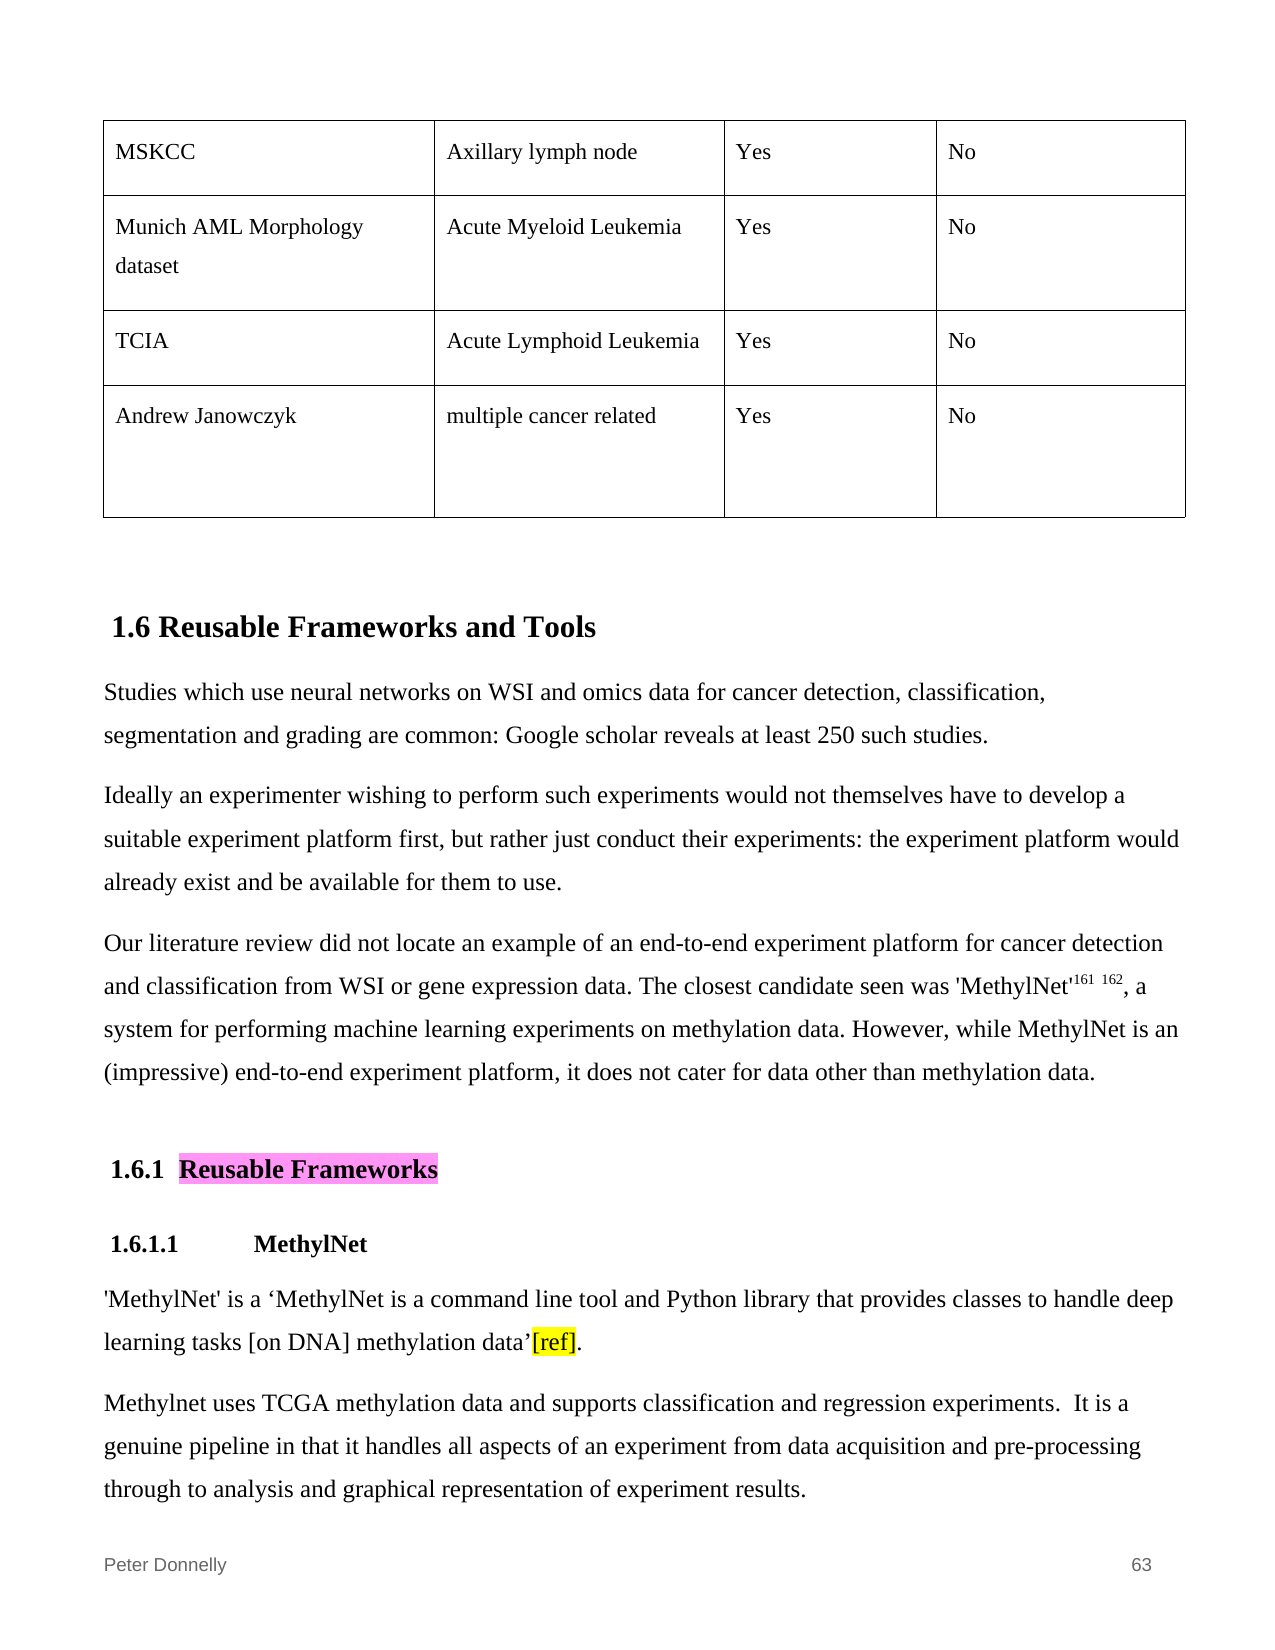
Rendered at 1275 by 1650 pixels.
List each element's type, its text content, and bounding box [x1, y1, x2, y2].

table_cell No [937, 196, 1185, 309]
table_cell Yes [725, 311, 936, 384]
table_cell Munich AML Morphology dataset [104, 196, 434, 309]
table_cell No [937, 311, 1185, 384]
table_cell multiple cancer related [435, 386, 724, 517]
text 'MethylNet' is a ‘MethylNet is a command line tool and Python library that provides classes to handle deep learning tasks [on DNA] methylation data’[ref]. [103, 1284, 1181, 1356]
table_cell TCIA [104, 311, 434, 384]
table_cell Yes [725, 196, 936, 309]
table_cell Acute Lymphoid Leukemia [435, 311, 724, 384]
subtitle Reusable Frameworks [103, 1153, 1181, 1184]
table_cell MSKCC [104, 121, 434, 195]
text Our literature review did not locate an example of an end-to-end experiment platform for cancer detection and classification from WSI or gene expression data. The closest candidate seen was 'MethylNet' , a system for performing machine learning experiments on methylation data. However, while MethylNet is an (impressive) end-to-end experiment platform, it does not cater for data other than methylation data. [103, 928, 1181, 1086]
subtitle MethylNet [103, 1229, 1181, 1257]
table_cell No [937, 386, 1185, 517]
table_cell Acute Myeloid Leukemia [435, 196, 724, 309]
subtitle Reusable Frameworks and Tools [103, 608, 1181, 644]
table_cell No [937, 121, 1185, 195]
table_cell Yes [725, 121, 936, 195]
text Studies which use neural networks on WSI and omics data for cancer detection, classification, segmentation and grading are common: Google scholar reveals at least 250 such studies. [103, 677, 1181, 748]
text Methylnet uses TCGA methylation data and supports classification and regression experiments. It is a genuine pipeline in that it handles all aspects of an experiment from data acquisition and pre-processing through to analysis and graphical representation of experiment results. [103, 1388, 1181, 1503]
table_cell Axillary lymph node [435, 121, 724, 195]
table_cell Yes [725, 386, 936, 517]
text Ideally an experimenter wishing to perform such experiments would not themselves have to develop a suitable experiment platform first, but rather just conduct their experiments: the experiment platform would already exist and be available for them to use. [103, 781, 1181, 896]
table_cell Andrew Janowczyk [104, 386, 434, 517]
